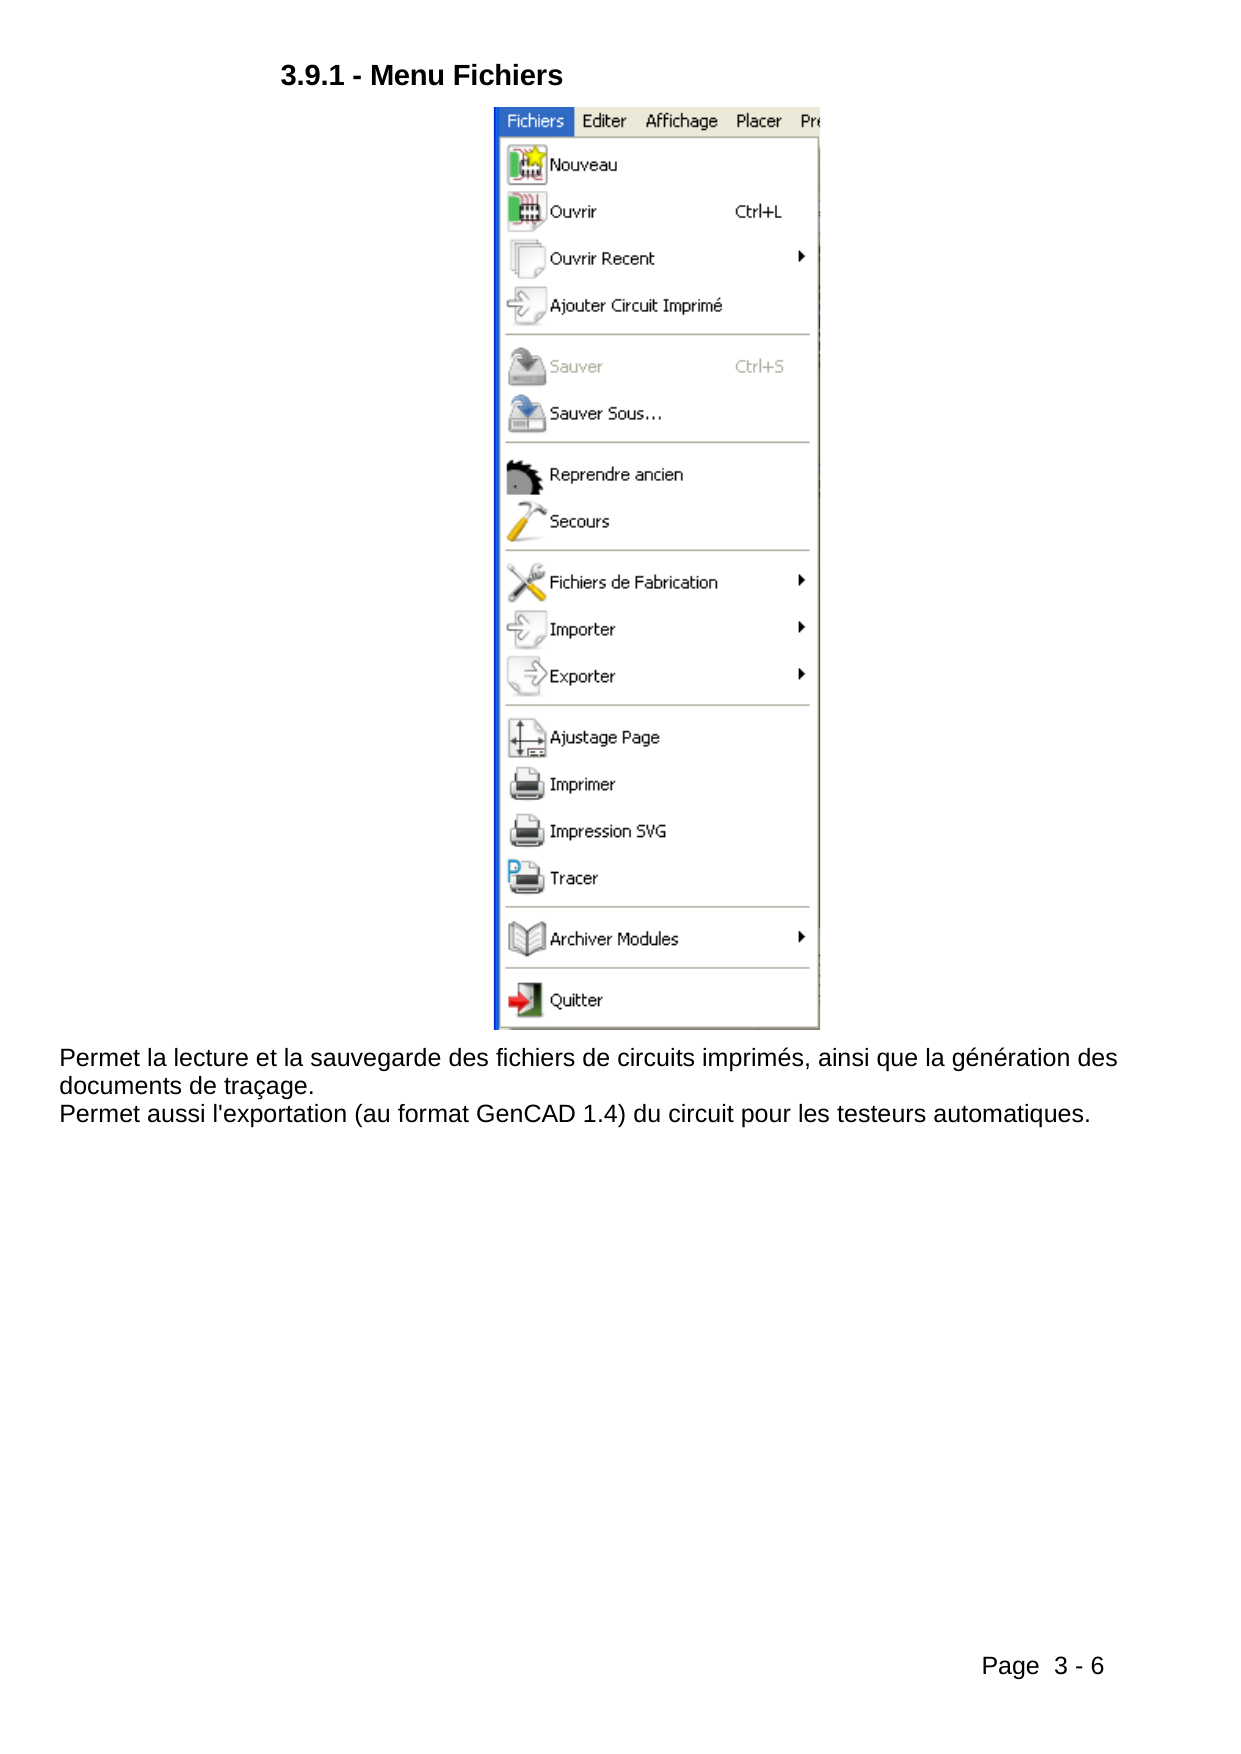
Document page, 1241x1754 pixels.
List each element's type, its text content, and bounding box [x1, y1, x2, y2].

text Permet la lecture et la sauvegarde des fichiers de circuits imprimés, ainsi que la génération des documents de traçage. [59, 1044, 1181, 1100]
text Permet aussi l'exportation (au format GenCAD 1.4) du circuit pour les testeurs automatiques. [59, 1100, 1181, 1128]
picture [493, 107, 821, 1030]
subtitle Menu Fichiers [207, 59, 1181, 92]
